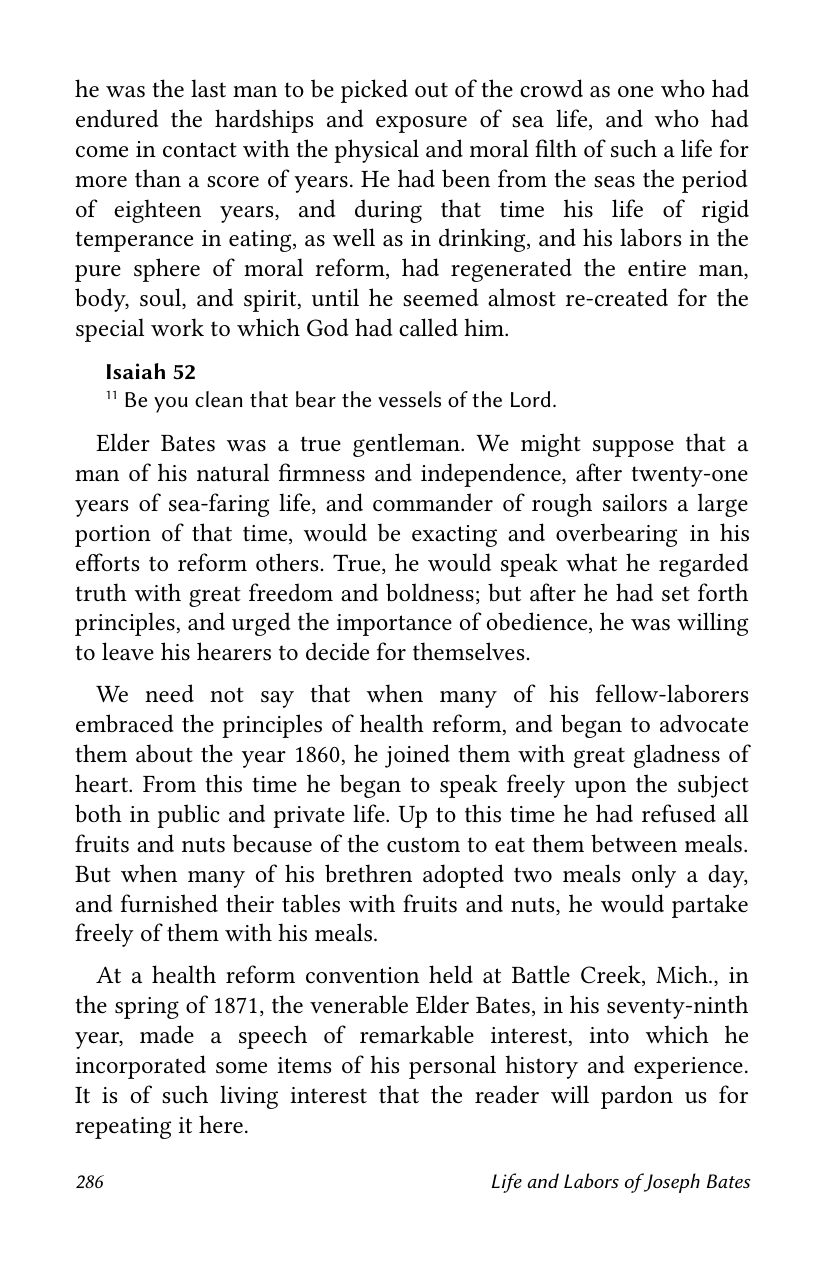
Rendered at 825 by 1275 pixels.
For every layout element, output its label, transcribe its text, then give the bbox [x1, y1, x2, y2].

text At a health reform convention held at Battle Creek, Mich., in the spring of 1871, the venerable Elder Bates, in his seventy-ninth year, made a speech of remarkable interest, into which he incorporated some items of his personal history and experience. It is of such living interest that the reader will pardon us for repeating it here. [75, 961, 750, 1139]
text 11 Be you clean that bear the vessels of the Lord. [105, 387, 720, 413]
text Isaiah 52 [105, 359, 750, 385]
text Elder Bates was a true gentleman. We might suppose that a man of his natural firmness and independence, after twenty-one years of sea-faring life, and commander of rough sailors a large portion of that time, would be exacting and overbearing in his efforts to reform others. True, he would speak what he regarded truth with great freedom and boldness; but after he had set forth principles, and urged the importance of obedience, he was willing to leave his hearers to decide for themselves. [75, 429, 750, 667]
text We need not say that when many of his fellow-laborers embraced the principles of health reform, and began to advocate them about the year 1860, he joined them with great gladness of heart. From this time he began to speak freely upon the subject both in public and private life. Up to this time he had refused all fruits and nuts because of the custom to eat them between meals. But when many of his brethren adopted two meals only a day, and furnished their tables with fruits and nuts, he would partake freely of them with his meals. [75, 680, 750, 948]
text he was the last man to be picked out of the crowd as one who had endured the hardships and exposure of sea life, and who had come in contact with the physical and moral filth of such a life for more than a score of years. He had been from the seas the period of eighteen years, and during that time his life of rigid temperance in eating, as well as in drinking, and his labors in the pure sphere of moral reform, had regenerated the entire man, body, soul, and spirit, until he seemed almost re-created for the special work to which God had called him. [75, 75, 750, 343]
